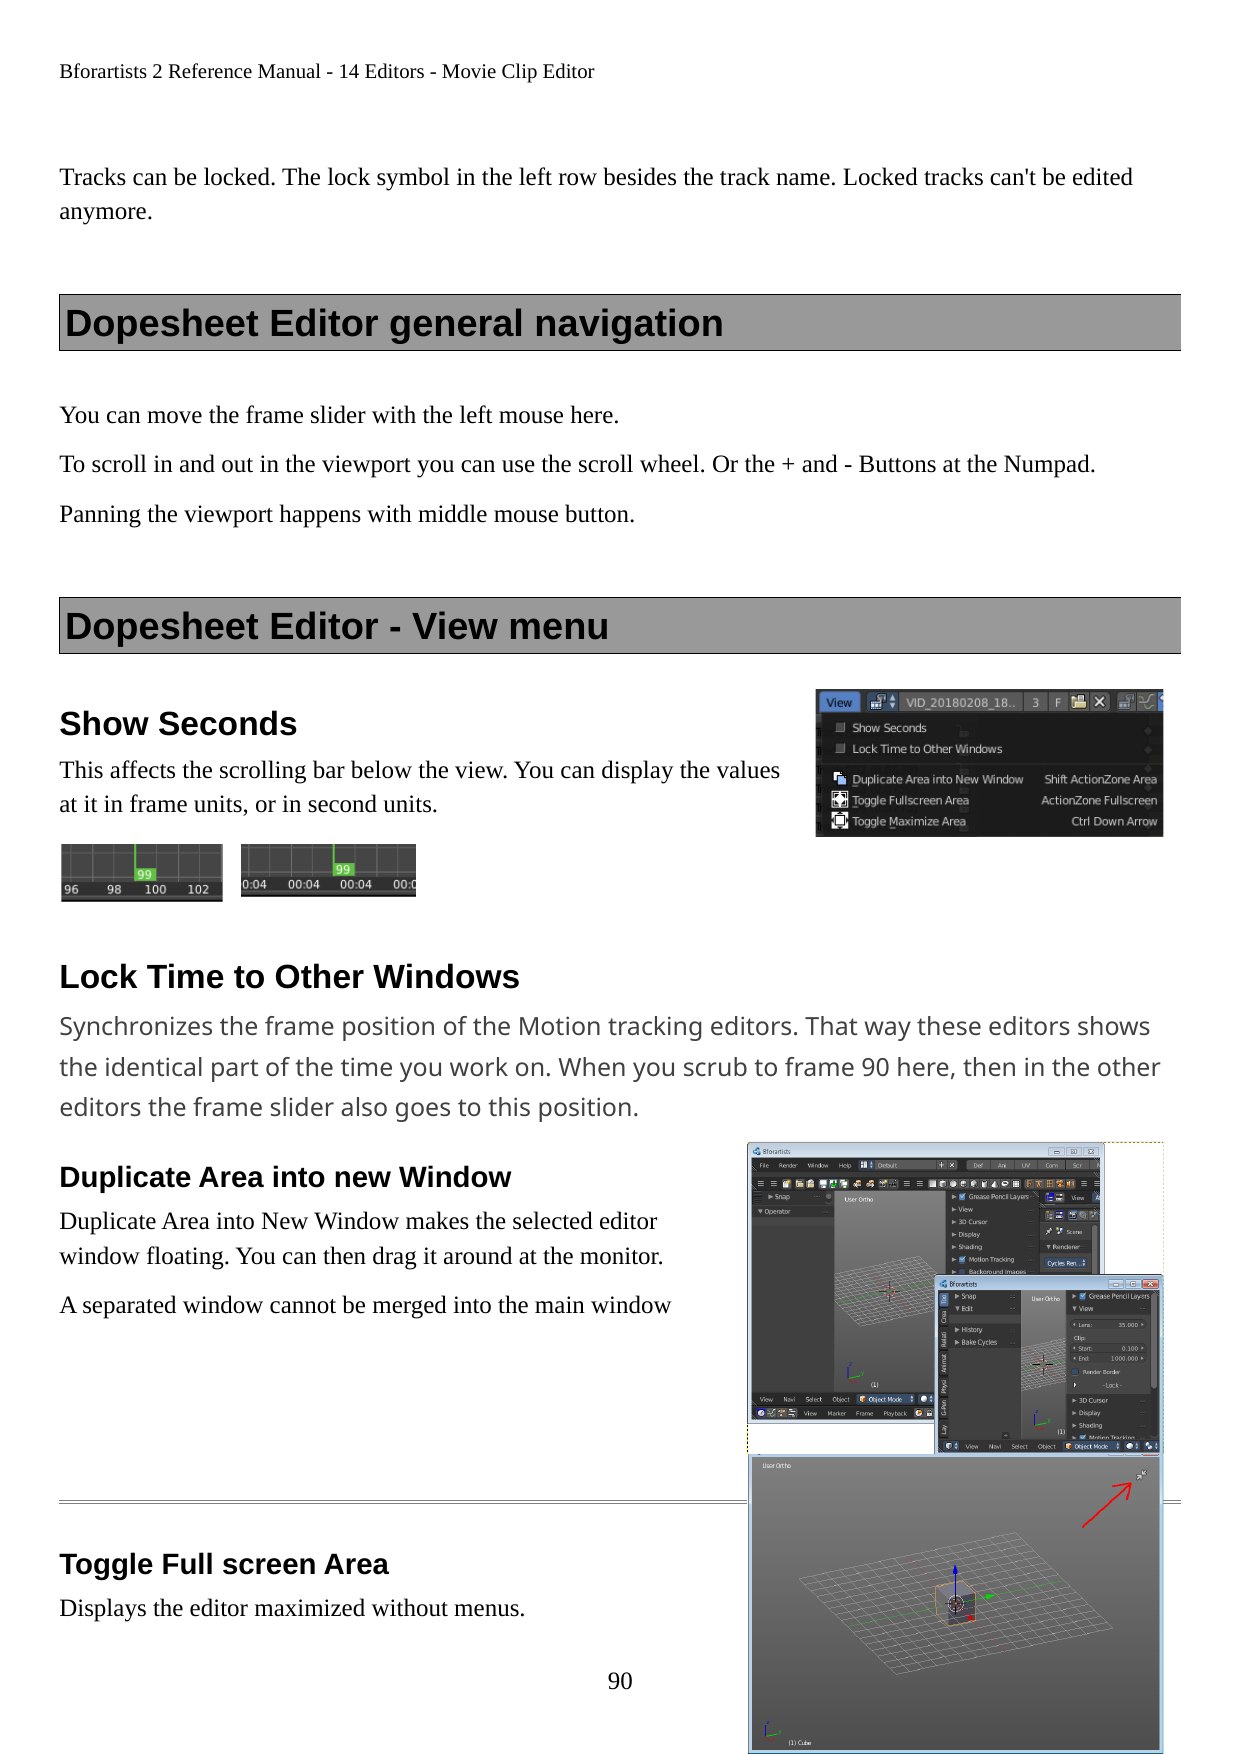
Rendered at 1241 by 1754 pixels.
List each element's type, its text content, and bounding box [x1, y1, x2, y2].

table_header Dopesheet Editor general navigation [60, 295, 1181, 350]
picture [61, 844, 223, 902]
picture [241, 844, 416, 897]
text Displays the editor maximized without menus. [59, 1593, 747, 1622]
text Panning the viewport happens with middle mouse button. [59, 499, 1181, 527]
text Duplicate Area into New Window makes the selected editor window floating. You can then drag it around at the monitor. [59, 1206, 747, 1269]
subtitle Toggle Full screen Area [59, 1547, 747, 1581]
text This affects the scrolling bar below the view. You can display the values at it in frame units, or in second units. [59, 755, 815, 818]
subtitle [1164, 1547, 1181, 1581]
subtitle Show Seconds [59, 703, 815, 742]
table_header Dopesheet Editor - View menu [60, 598, 1181, 653]
subtitle [1164, 703, 1181, 742]
text You can move the frame slider with the left mouse here. [59, 401, 1181, 429]
text A separated window cannot be merged into the main window [59, 1290, 747, 1318]
text To scroll in and out in the viewport you can use the scroll wheel. Or the + and - Buttons at the Numpad. [59, 449, 1181, 478]
text Tracks can be locked. The lock symbol in the left row besides the track name. Locked tracks can't be edited anymore. [59, 162, 1181, 225]
subtitle Duplicate Area into new Window [59, 1160, 747, 1194]
picture [747, 1141, 1164, 1754]
picture [815, 689, 1164, 837]
subtitle Lock Time to Other Windows [59, 957, 1181, 996]
text Synchronizes the frame position of the Motion tracking editors. That way these editors shows the identical part of the time you work on. When you scrub to frame 90 here, then in the other editors the frame slider also goes to this position. [59, 1008, 1181, 1124]
